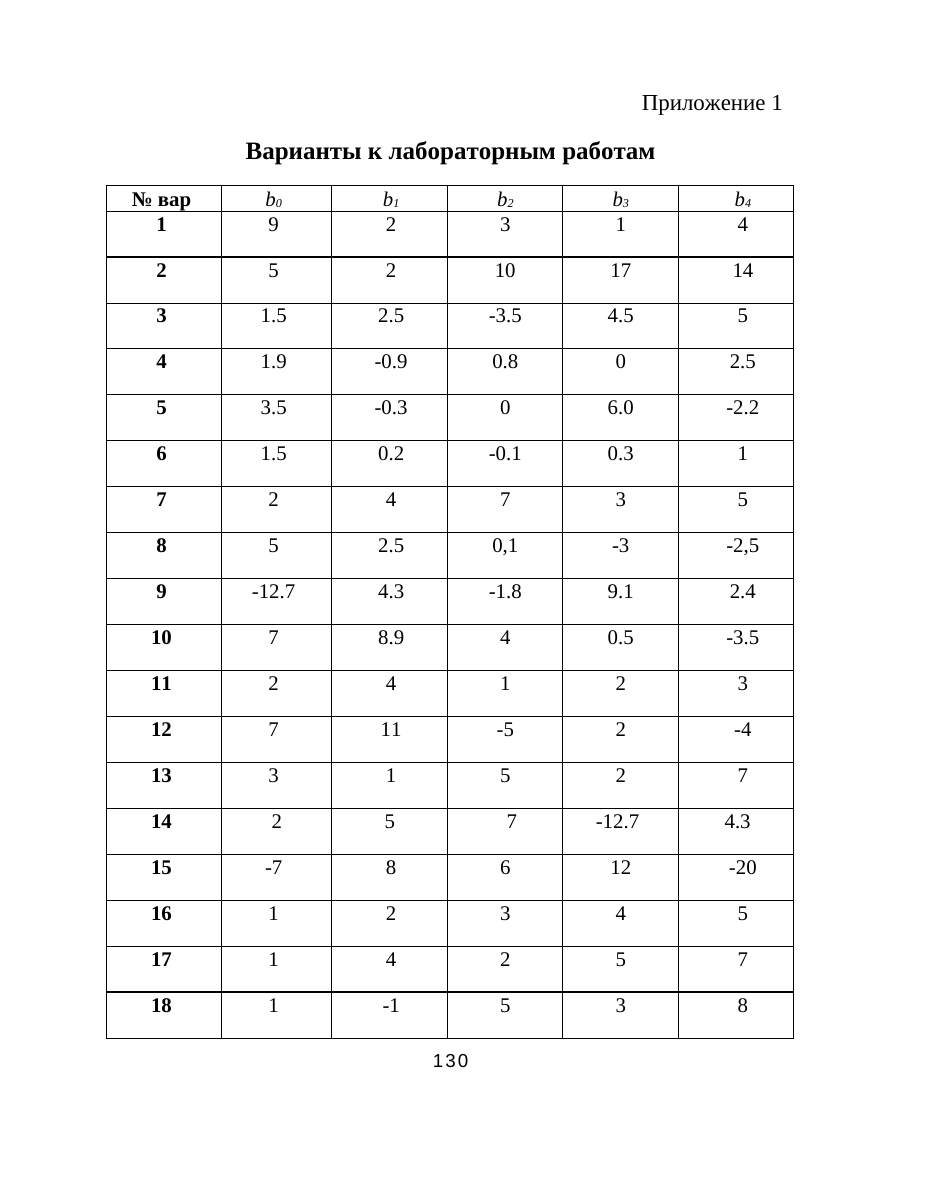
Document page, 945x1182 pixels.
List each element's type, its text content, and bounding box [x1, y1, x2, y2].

table_cell 3 [107, 304, 221, 348]
table_cell -3.5 [679, 625, 793, 670]
table_header b1 [332, 186, 447, 211]
table_cell 0,1 [448, 533, 562, 578]
table_cell 4.3 [679, 809, 793, 854]
table_cell 4 [332, 487, 447, 532]
table_cell 2 [563, 671, 678, 716]
table_cell -3 [563, 533, 678, 578]
table_cell 2 [332, 258, 447, 302]
table_cell 8 [679, 993, 793, 1037]
table_cell 7 [679, 763, 793, 808]
table_cell 9 [222, 212, 331, 256]
table_cell -1 [332, 993, 447, 1037]
table_cell 0.3 [563, 441, 678, 486]
table_cell 8 [332, 855, 447, 899]
table_cell 1 [448, 671, 562, 716]
table_cell 15 [107, 855, 221, 899]
table_cell 5 [563, 947, 678, 991]
table_cell 7 [107, 487, 221, 532]
table_cell 1 [222, 901, 331, 946]
table_cell 5 [222, 533, 331, 578]
table_cell 14 [679, 258, 793, 302]
table_cell 3 [222, 763, 331, 808]
table_cell -12.7 [222, 579, 331, 624]
table_cell 0.2 [332, 441, 447, 486]
table_cell 1.9 [222, 349, 331, 394]
table_cell -20 [679, 855, 793, 899]
table_cell 4.3 [332, 579, 447, 624]
table_cell 2.4 [679, 579, 793, 624]
table_cell 9.1 [563, 579, 678, 624]
table_cell -3.5 [448, 304, 562, 348]
table_cell 1 [332, 763, 447, 808]
table_cell 8 [107, 533, 221, 578]
table_cell -5 [448, 717, 562, 762]
table_cell -0.3 [332, 395, 447, 440]
table_cell 0 [563, 349, 678, 394]
table_cell -0.1 [448, 441, 562, 486]
table_cell 2.5 [332, 533, 447, 578]
table_cell 6 [107, 441, 221, 486]
table_cell 4 [563, 901, 678, 946]
table_cell 7 [448, 487, 562, 532]
table_cell 0.5 [563, 625, 678, 670]
table_cell 5 [679, 901, 793, 946]
table_cell 1 [222, 993, 331, 1037]
table_cell 7 [679, 947, 793, 991]
table_cell -12.7 [563, 809, 678, 854]
table_cell 10 [448, 258, 562, 302]
table_cell 4 [679, 212, 793, 256]
table_cell 3 [563, 487, 678, 532]
table_cell 2 [332, 212, 447, 256]
table_cell 11 [107, 671, 221, 716]
table_header b2 [448, 186, 562, 211]
table_cell 1.5 [222, 304, 331, 348]
table_header b3 [563, 186, 678, 211]
table_cell 1 [679, 441, 793, 486]
table_cell 11 [332, 717, 447, 762]
table_cell 7 [222, 625, 331, 670]
table_cell 3 [563, 993, 678, 1037]
table_header b4 [679, 186, 793, 211]
table_cell 2 [222, 671, 331, 716]
table_cell 5 [448, 993, 562, 1037]
table_cell 17 [107, 947, 221, 991]
table_cell 6 [448, 855, 562, 899]
table_cell 5 [679, 487, 793, 532]
table_cell 2 [448, 947, 562, 991]
text Приложение 1 [118, 89, 783, 115]
table_cell 3 [679, 671, 793, 716]
table_cell 0 [448, 395, 562, 440]
table_cell 1 [222, 947, 331, 991]
table_cell -0.9 [332, 349, 447, 394]
table_cell 6.0 [563, 395, 678, 440]
table_cell 16 [107, 901, 221, 946]
table_cell 2.5 [332, 304, 447, 348]
table_cell 7 [448, 809, 562, 854]
table_cell 8.9 [332, 625, 447, 670]
table_cell -1.8 [448, 579, 562, 624]
table_cell 12 [563, 855, 678, 899]
table_cell 17 [563, 258, 678, 302]
table_cell -4 [679, 717, 793, 762]
table_cell -2,5 [679, 533, 793, 578]
table_cell 2 [222, 809, 331, 854]
table_cell -7 [222, 855, 331, 899]
table_cell 1 [107, 212, 221, 256]
table_header b0 [222, 186, 331, 211]
table_cell 2 [563, 717, 678, 762]
table_cell 5 [679, 304, 793, 348]
table_cell 7 [222, 717, 331, 762]
table_cell 2 [107, 258, 221, 302]
table_cell 14 [107, 809, 221, 854]
table_cell 18 [107, 993, 221, 1037]
table_cell 1.5 [222, 441, 331, 486]
table_cell -2.2 [679, 395, 793, 440]
table_cell 2 [222, 487, 331, 532]
table_cell 4 [448, 625, 562, 670]
table_cell 2 [563, 763, 678, 808]
table_cell 4 [332, 671, 447, 716]
table_cell 3 [448, 901, 562, 946]
table_cell 13 [107, 763, 221, 808]
table_cell 4 [332, 947, 447, 991]
table_header № вар [107, 186, 221, 211]
table_cell 3.5 [222, 395, 331, 440]
table_cell 0.8 [448, 349, 562, 394]
table_cell 5 [107, 395, 221, 440]
table_cell 5 [222, 258, 331, 302]
title Варианты к лабораторным работам [118, 136, 783, 164]
table_cell 1 [563, 212, 678, 256]
table_cell 5 [448, 763, 562, 808]
table_cell 5 [332, 809, 447, 854]
table_cell 4 [107, 349, 221, 394]
table_cell 2.5 [679, 349, 793, 394]
table_cell 4.5 [563, 304, 678, 348]
table_cell 2 [332, 901, 447, 946]
table_cell 12 [107, 717, 221, 762]
table_cell 3 [448, 212, 562, 256]
table_cell 9 [107, 579, 221, 624]
table_cell 10 [107, 625, 221, 670]
